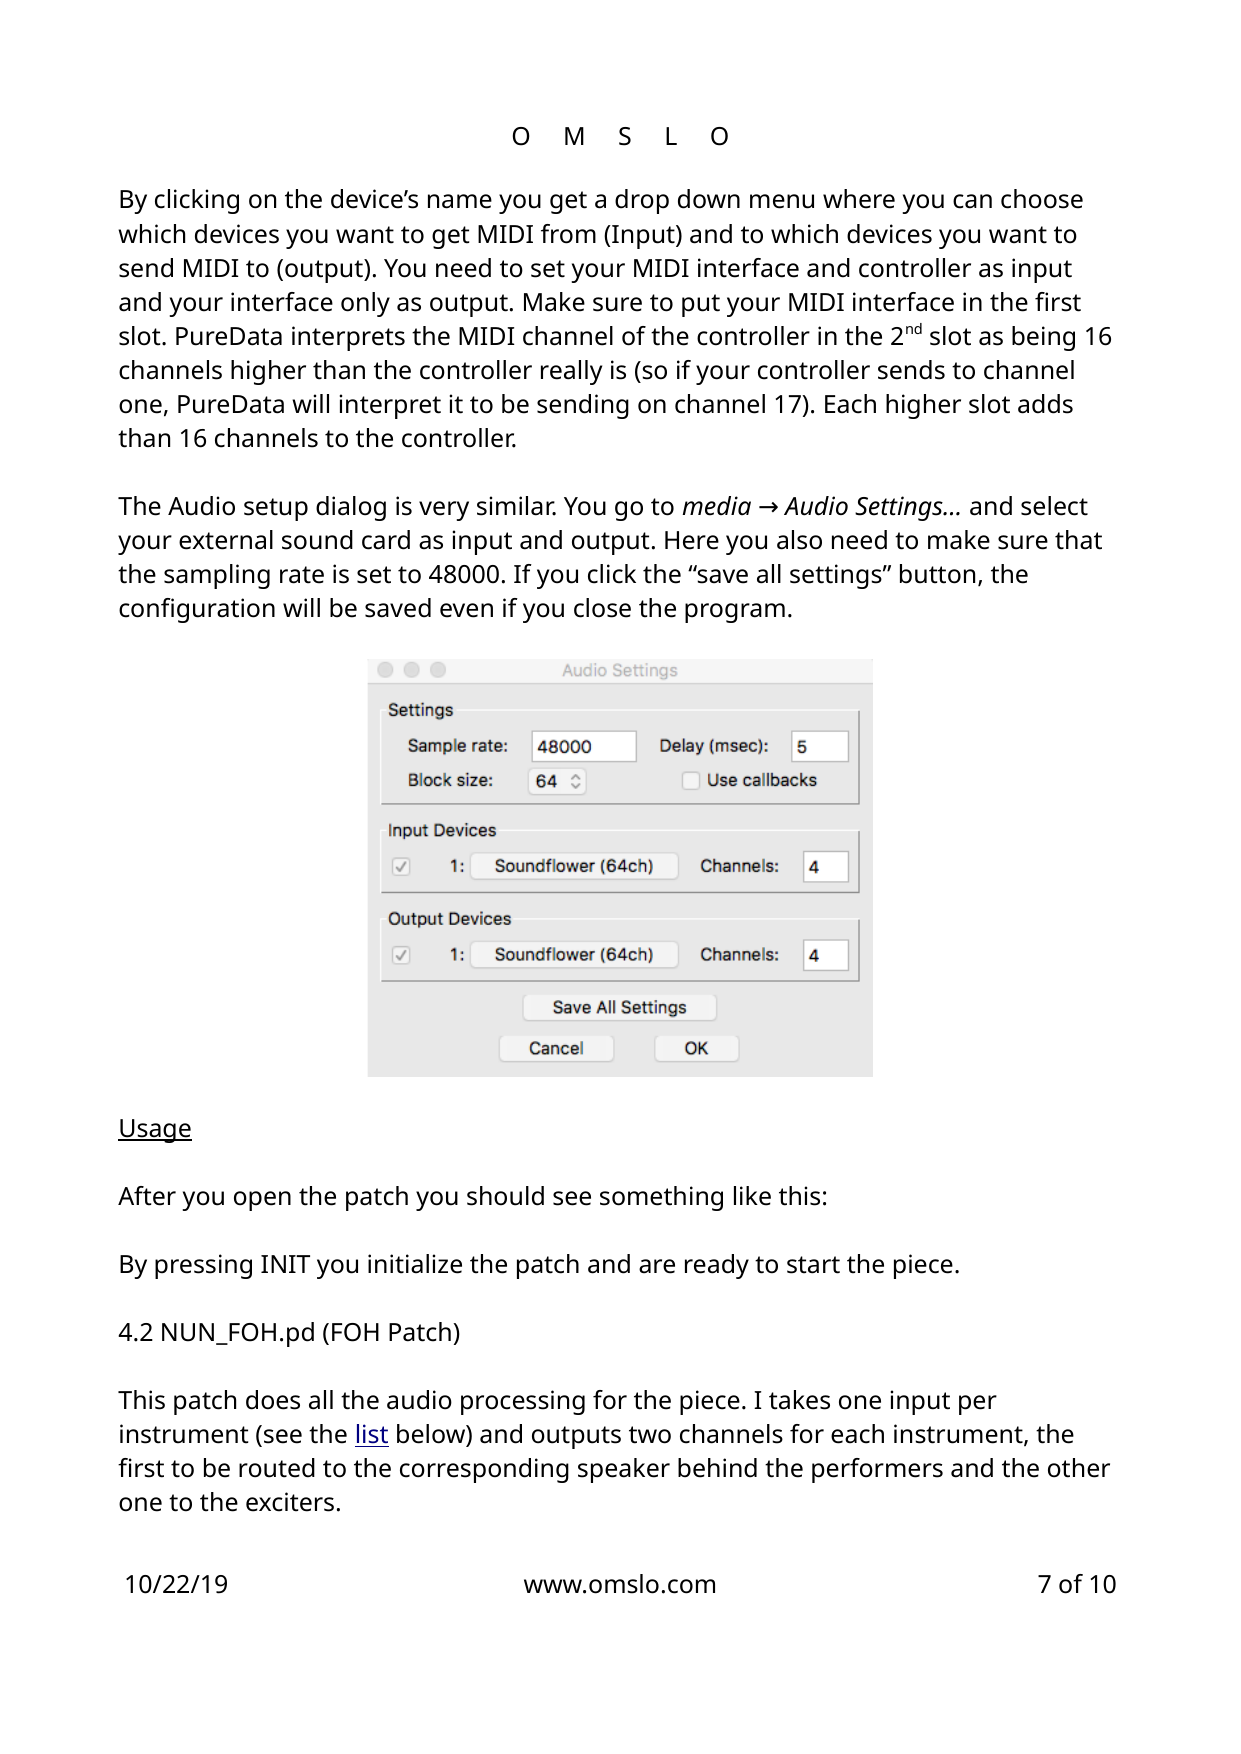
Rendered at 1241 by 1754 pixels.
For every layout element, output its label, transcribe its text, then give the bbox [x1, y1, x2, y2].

text After you open the patch you should see something like this: [118, 1178, 1122, 1212]
text 4.2 NUN_FOH.pd (FOH Patch) [118, 1314, 1122, 1349]
text This patch does all the audio processing for the piece. I takes one input per instrument (see the list below) and outputs two channels for each instrument, the first to be routed to the corresponding speaker behind the performers and the other one to the exciters. [118, 1383, 1122, 1519]
text Usage [118, 1110, 1122, 1144]
picture [367, 659, 873, 1077]
text By clicking on the device’s name you get a drop down menu where you can choose which devices you want to get MIDI from (Input) and to which devices you want to send MIDI to (output). You need to set your MIDI interface and controller as input and your interface only as output. Make sure to put your MIDI interface in the first slot. PureData interprets the MIDI channel of the controller in the 2nd slot as being 16 channels higher than the controller really is (so if your controller sends to channel one, PureData will interpret it to be sending on channel 17). Each higher slot adds than 16 channels to the controller. [118, 182, 1122, 455]
text The Audio setup dialog is very similar. You go to media → Audio Settings… and select your external sound card as input and output. Here you also need to make sure that the sampling rate is set to 48000. If you click the “save all settings” button, the configuration will be saved even if you close the program. [118, 489, 1122, 625]
text By pressing INIT you initialize the patch and are ready to start the piece. [118, 1246, 1122, 1281]
